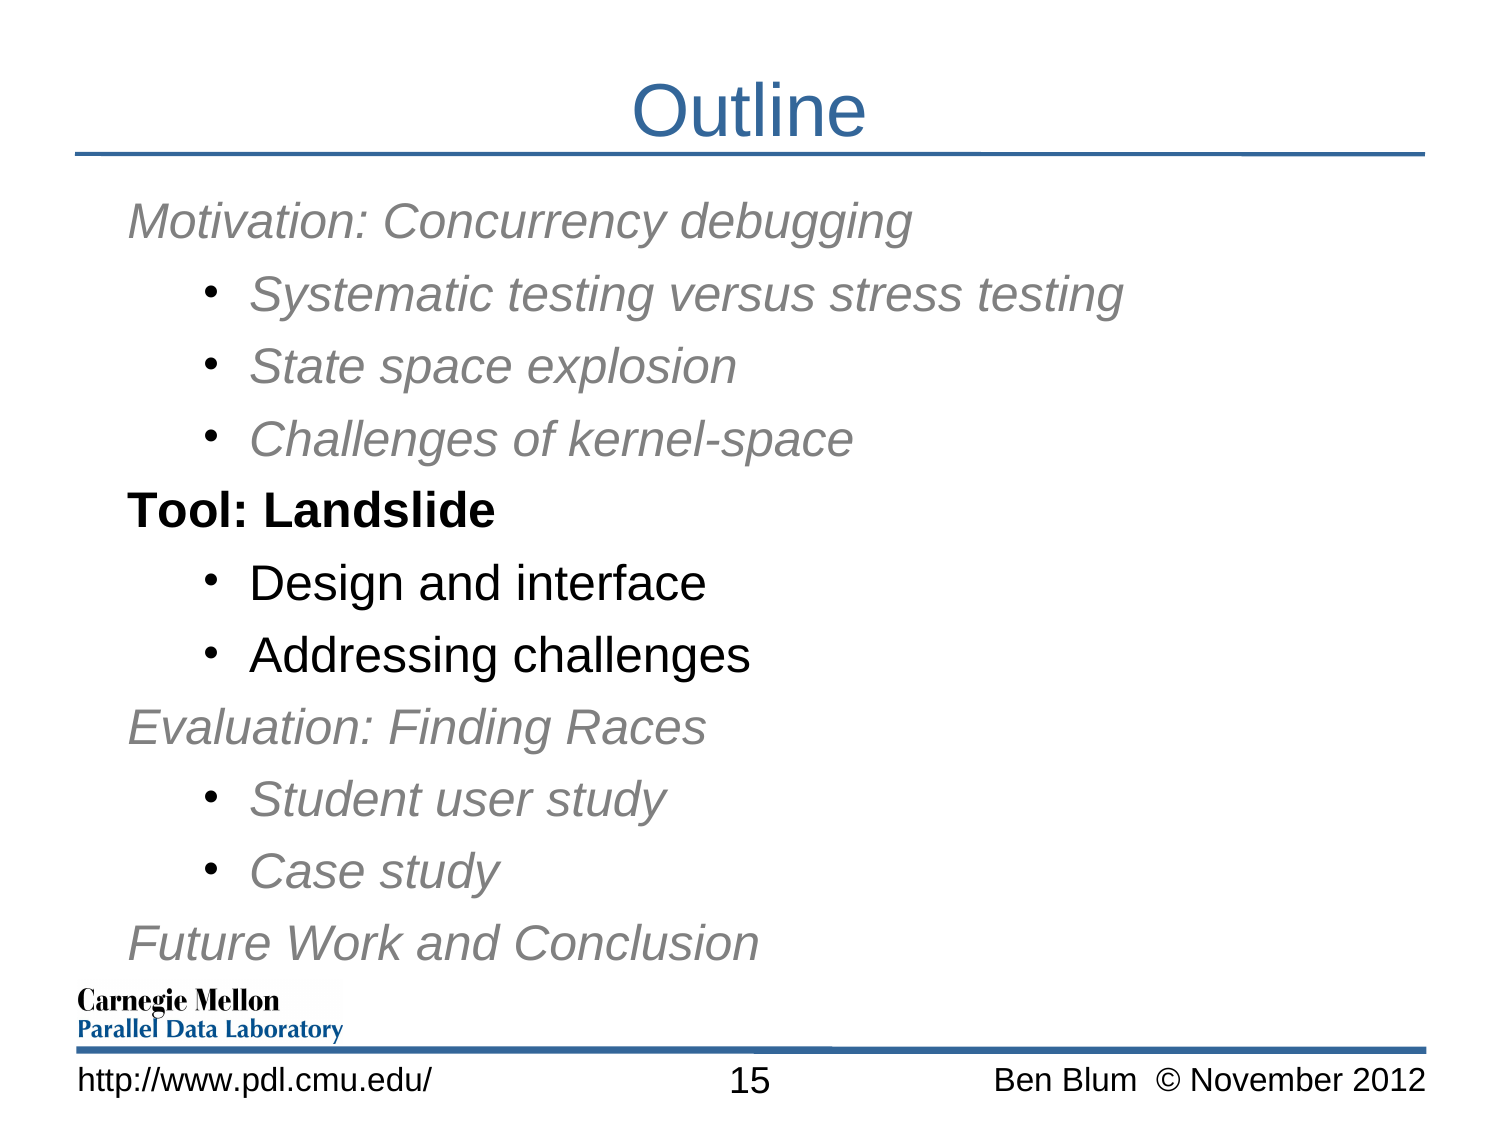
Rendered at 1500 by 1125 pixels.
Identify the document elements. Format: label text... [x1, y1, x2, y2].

title Outline [112, 50, 1388, 163]
picture [77, 979, 343, 1044]
list Motivation: Concurrency debugging Systematic testing versus stress testing State space explosion Challenges of kernel-space Tool: Landslide Design and interface Addressing challenges Evaluation: Finding Races Student user study Case study Future Work and Conclusion [112, 181, 1388, 979]
